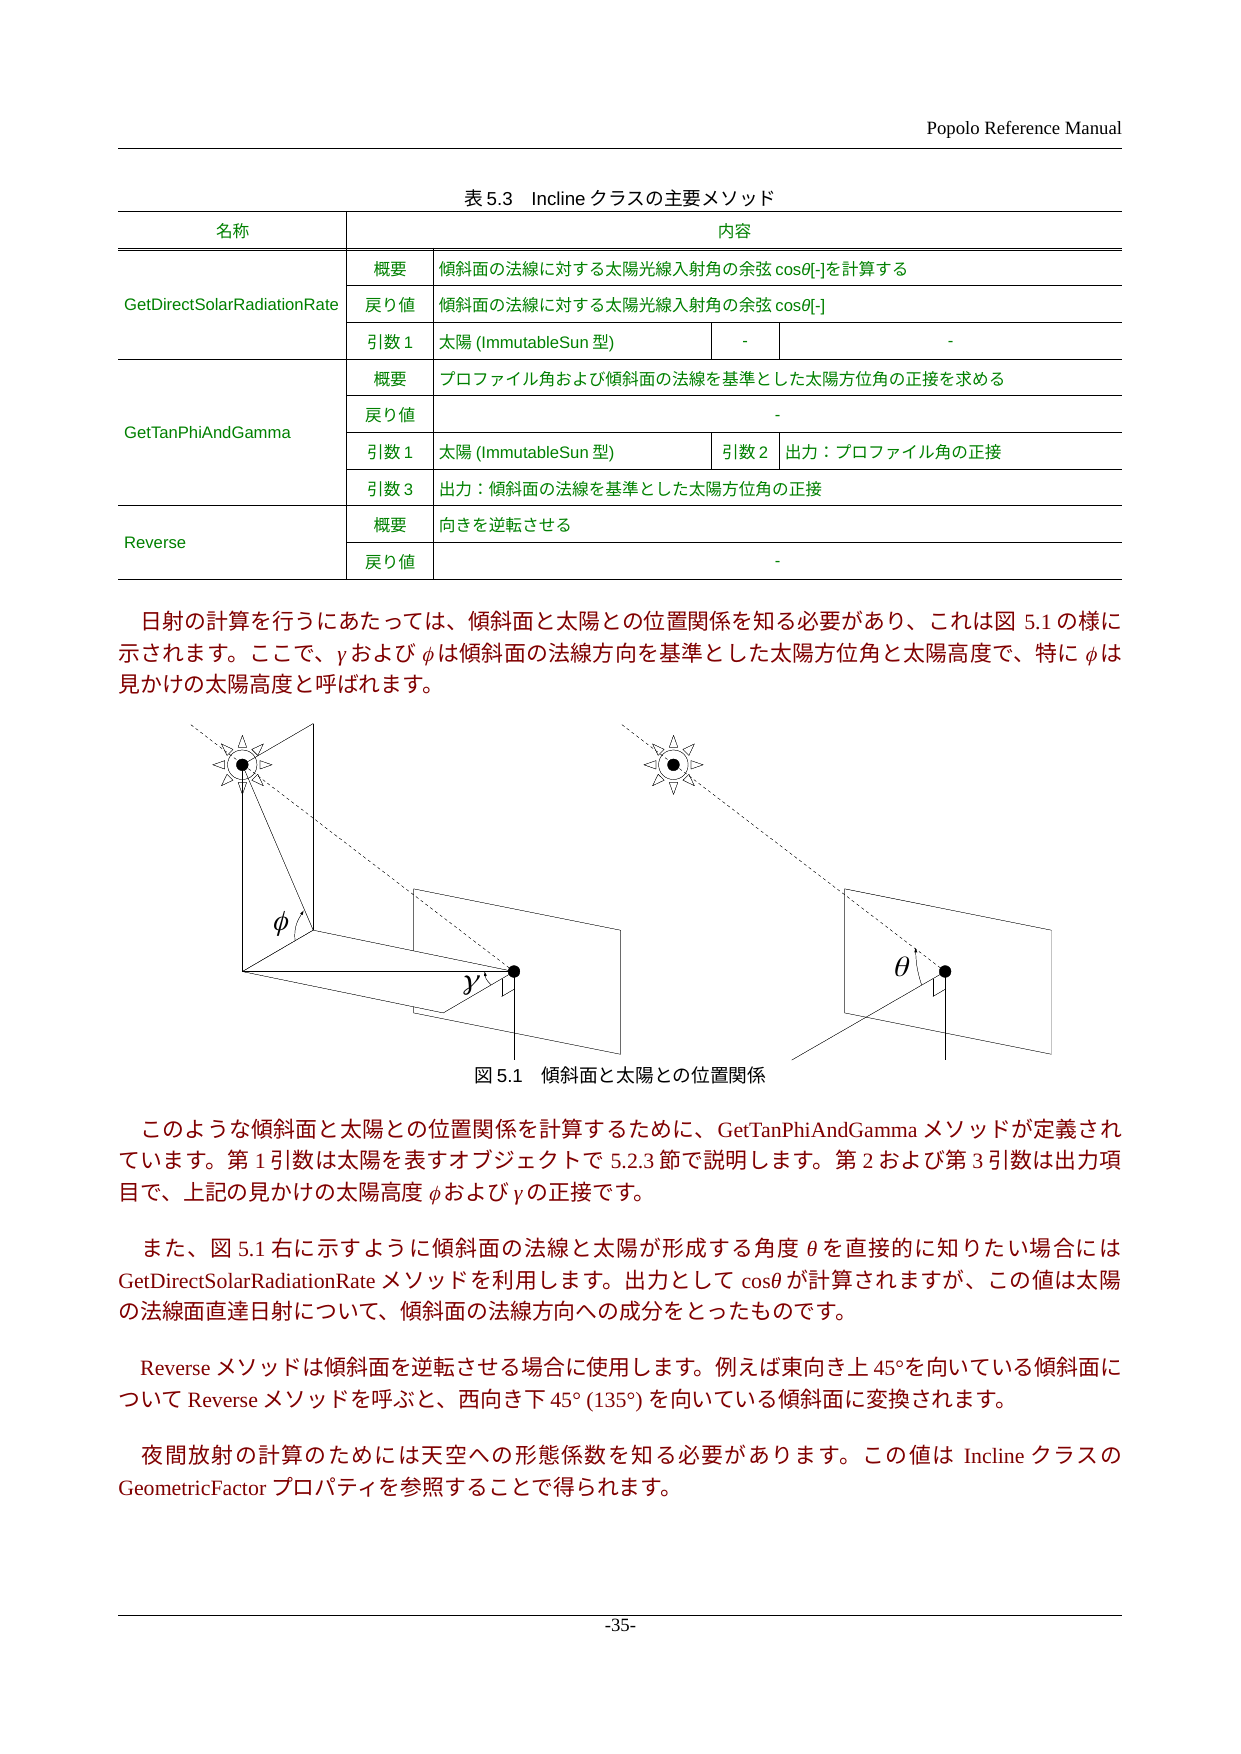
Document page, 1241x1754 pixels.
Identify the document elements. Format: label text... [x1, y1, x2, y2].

table_cell 引数1 [347, 433, 433, 469]
table_cell 戻り値 [347, 396, 433, 432]
table_cell 概要 [347, 360, 433, 395]
table_cell 出力：プロファイル角の正接 [780, 433, 1122, 469]
table_header 名称 [118, 212, 346, 247]
text 表5.3 Inclineクラスの主要メソッド [118, 184, 1122, 211]
text Reverseメソッドは傾斜面を逆転させる場合に使用します。例えば東向き上45°を向いている傾斜面についてReverseメソッドを呼ぶと、西向き下45° (135°) を向いている傾斜面に変換されます。 [118, 1350, 1122, 1413]
table_cell - [434, 543, 1122, 579]
text 日射の計算を行うにあたっては、傾斜面と太陽との位置関係を知る必要があり、これは図5.1の様に示されます。ここで、γおよびfは傾斜面の法線方向を基準とした太陽方位角と太陽高度で、特にfは見かけの太陽高度と呼ばれます。 [118, 604, 1122, 699]
table_cell 概要 [347, 251, 433, 285]
text 図5.1 傾斜面と太陽との位置関係 [189, 723, 1051, 1087]
table_cell 引数2 [712, 433, 779, 469]
table_cell - [780, 323, 1122, 359]
table_cell GetTanPhiAndGamma [118, 360, 346, 505]
table_cell プロファイル角および傾斜面の法線を基準とした太陽方位角の正接を求める [434, 360, 1122, 395]
table_cell 引数1 [347, 323, 433, 359]
table_cell 出力：傾斜面の法線を基準とした太陽方位角の正接 [434, 470, 1122, 505]
table_cell 向きを逆転させる [434, 506, 1122, 542]
table_cell GetDirectSolarRadiationRate [118, 251, 346, 359]
table_cell 戻り値 [347, 543, 433, 579]
text 夜間放射の計算のためには天空への形態係数を知る必要があります。この値はInclineクラスのGeometricFactorプロパティを参照することで得られます。 [118, 1438, 1122, 1501]
table_cell 傾斜面の法線に対する太陽光線入射角の余弦cosθ[-] [434, 286, 1122, 322]
table_header 内容 [347, 212, 1122, 247]
table_cell 太陽 (ImmutableSun型) [434, 433, 711, 469]
table_cell 引数3 [347, 470, 433, 505]
text また、図5.1右に示すように傾斜面の法線と太陽が形成する角度θを直接的に知りたい場合にはGetDirectSolarRadiationRateメソッドを利用します。出力としてcosθが計算されますが、この値は太陽の法線面直達日射について、傾斜面の法線方向への成分をとったものです。 [118, 1231, 1122, 1326]
table_cell 傾斜面の法線に対する太陽光線入射角の余弦cosθ[-]を計算する [434, 251, 1122, 285]
table_cell Reverse [118, 506, 346, 579]
table_cell 戻り値 [347, 286, 433, 322]
table_cell - [712, 323, 779, 359]
table_cell 太陽 (ImmutableSun型) [434, 323, 711, 359]
text このような傾斜面と太陽との位置関係を計算するために、GetTanPhiAndGammaメソッドが定義されています。第1引数は太陽を表すオブジェクトで5.2.3節で説明します。第2および第3引数は出力項目で、上記の見かけの太陽高度fおよびγの正接です。 [118, 1112, 1122, 1207]
table_cell 概要 [347, 506, 433, 542]
table_cell - [434, 396, 1122, 432]
